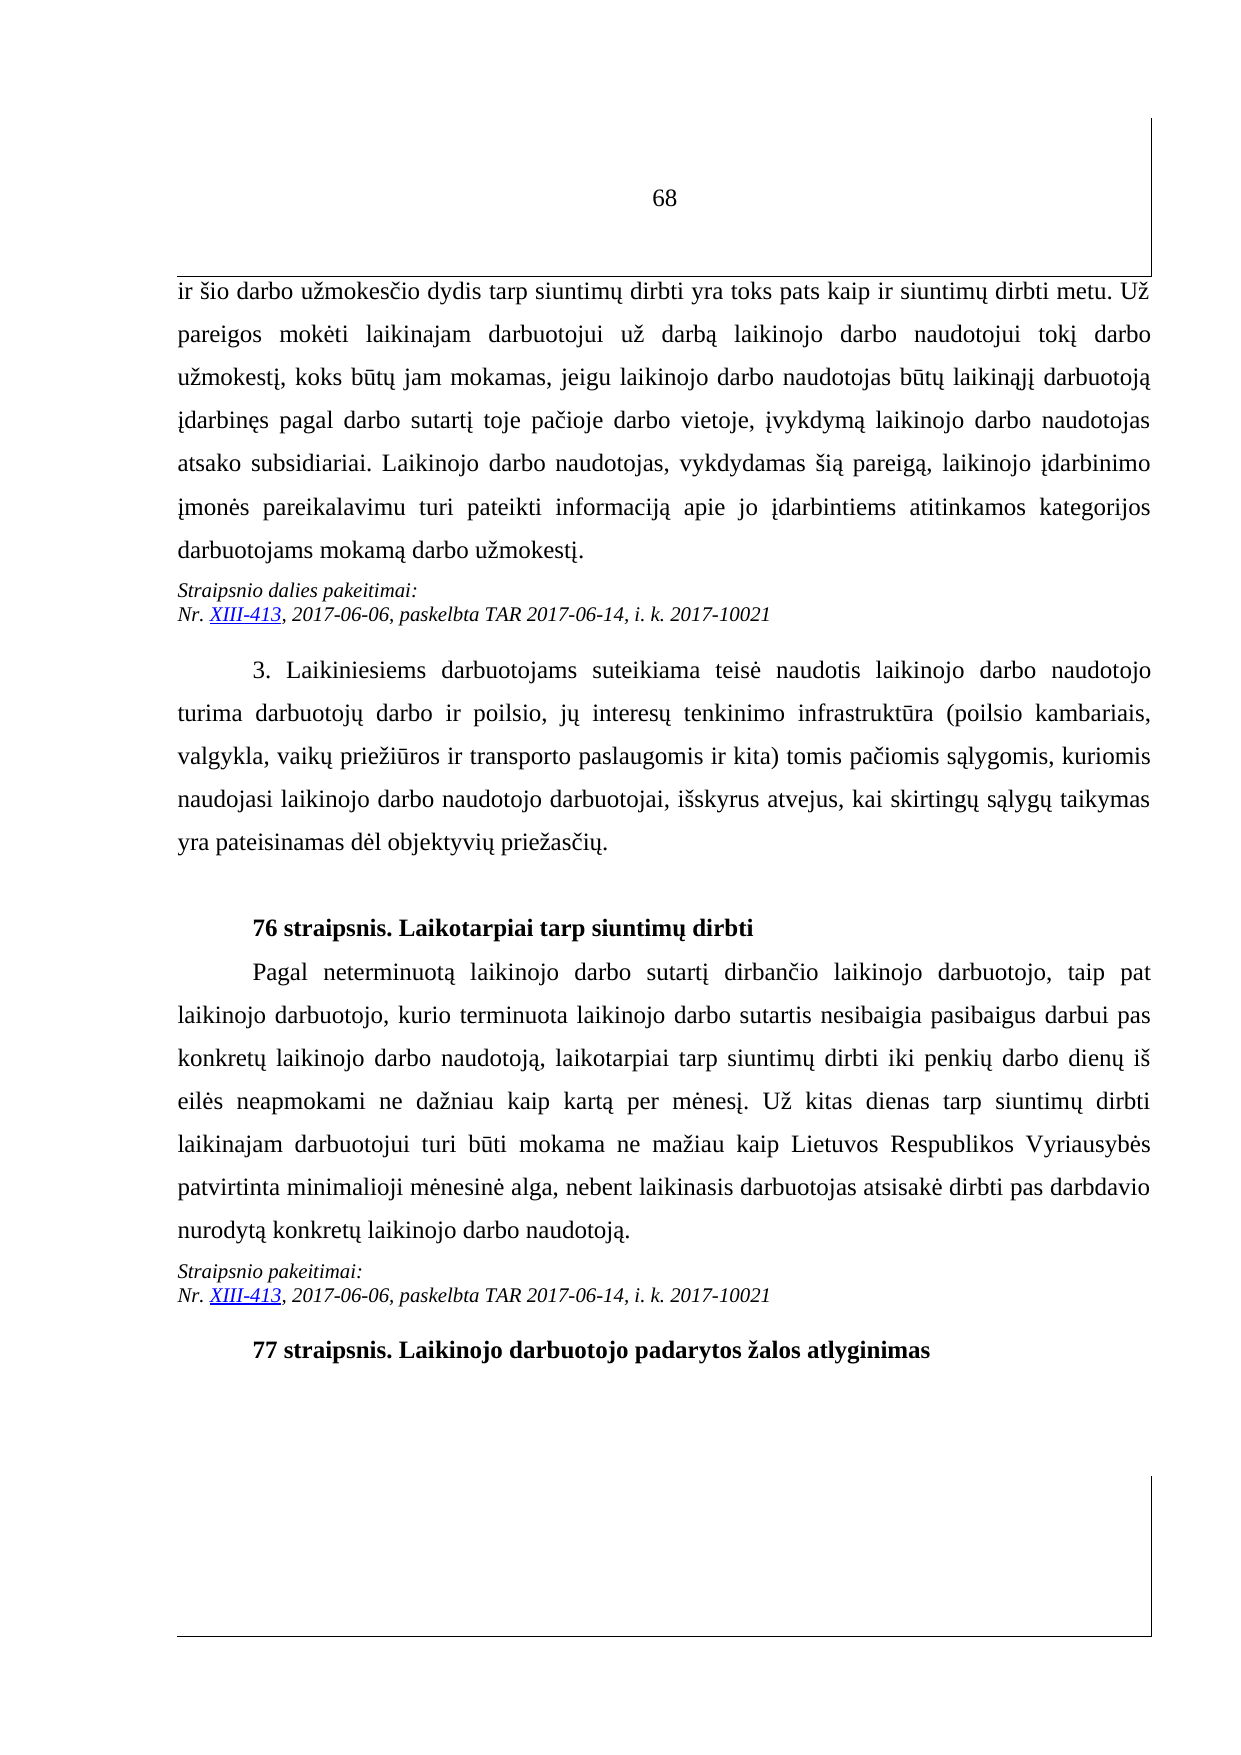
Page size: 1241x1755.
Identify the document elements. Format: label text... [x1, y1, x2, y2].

text 76 straipsnis. Laikotarpiai tarp siuntimų dirbti [177, 913, 1152, 942]
text Nr. XIII-413, 2017-06-06, paskelbta TAR 2017-06-14, i. k. 2017-10021 [177, 602, 1152, 626]
text 3. Laikiniesiems darbuotojams suteikiama teisė naudotis laikinojo darbo naudotojo turima darbuotojų darbo ir poilsio, jų interesų tenkinimo infrastruktūra (poilsio kambariais, valgykla, vaikų priežiūros ir transporto paslaugomis ir kita) tomis pačiomis sąlygomis, kuriomis naudojasi laikinojo darbo naudotojo darbuotojai, išskyrus atvejus, kai skirtingų sąlygų taikymas yra pateisinamas dėl objektyvių priežasčių. [177, 655, 1152, 856]
text Straipsnio dalies pakeitimai: [177, 578, 1152, 602]
subtitle 77 straipsnis. Laikinojo darbuotojo padarytos žalos atlyginimas [252, 1335, 1152, 1364]
text Pagal neterminuotą laikinojo darbo sutartį dirbančio laikinojo darbuotojo, taip pat laikinojo darbuotojo, kurio terminuota laikinojo darbo sutartis nesibaigia pasibaigus darbui pas konkretų laikinojo darbo naudotoją, laikotarpiai tarp siuntimų dirbti iki penkių darbo dienų iš eilės neapmokami ne dažniau kaip kartą per mėnesį. Už kitas dienas tarp siuntimų dirbti laikinajam darbuotojui turi būti mokama ne mažiau kaip Lietuvos Respublikos Vyriausybės patvirtinta minimalioji mėnesinė alga, nebent laikinasis darbuotojas atsisakė dirbti pas darbdavio nurodytą konkretų laikinojo darbo naudotoją. [177, 957, 1152, 1244]
text Straipsnio pakeitimai: [177, 1258, 1152, 1283]
text Nr. XIII-413, 2017-06-06, paskelbta TAR 2017-06-14, i. k. 2017-10021 [177, 1283, 1152, 1307]
text ir šio darbo užmokesčio dydis tarp siuntimų dirbti yra toks pats kaip ir siuntimų dirbti metu. Už pareigos mokėti laikinajam darbuotojui už darbą laikinojo darbo naudotojui tokį darbo užmokestį, koks būtų jam mokamas, jeigu laikinojo darbo naudotojas būtų laikinąjį darbuotoją įdarbinęs pagal darbo sutartį toje pačioje darbo vietoje, įvykdymą laikinojo darbo naudotojas atsako subsidiariai. Laikinojo darbo naudotojas, vykdydamas šią pareigą, laikinojo įdarbinimo įmonės pareikalavimu turi pateikti informaciją apie jo įdarbintiems atitinkamos kategorijos darbuotojams mokamą darbo užmokestį. [177, 276, 1152, 563]
